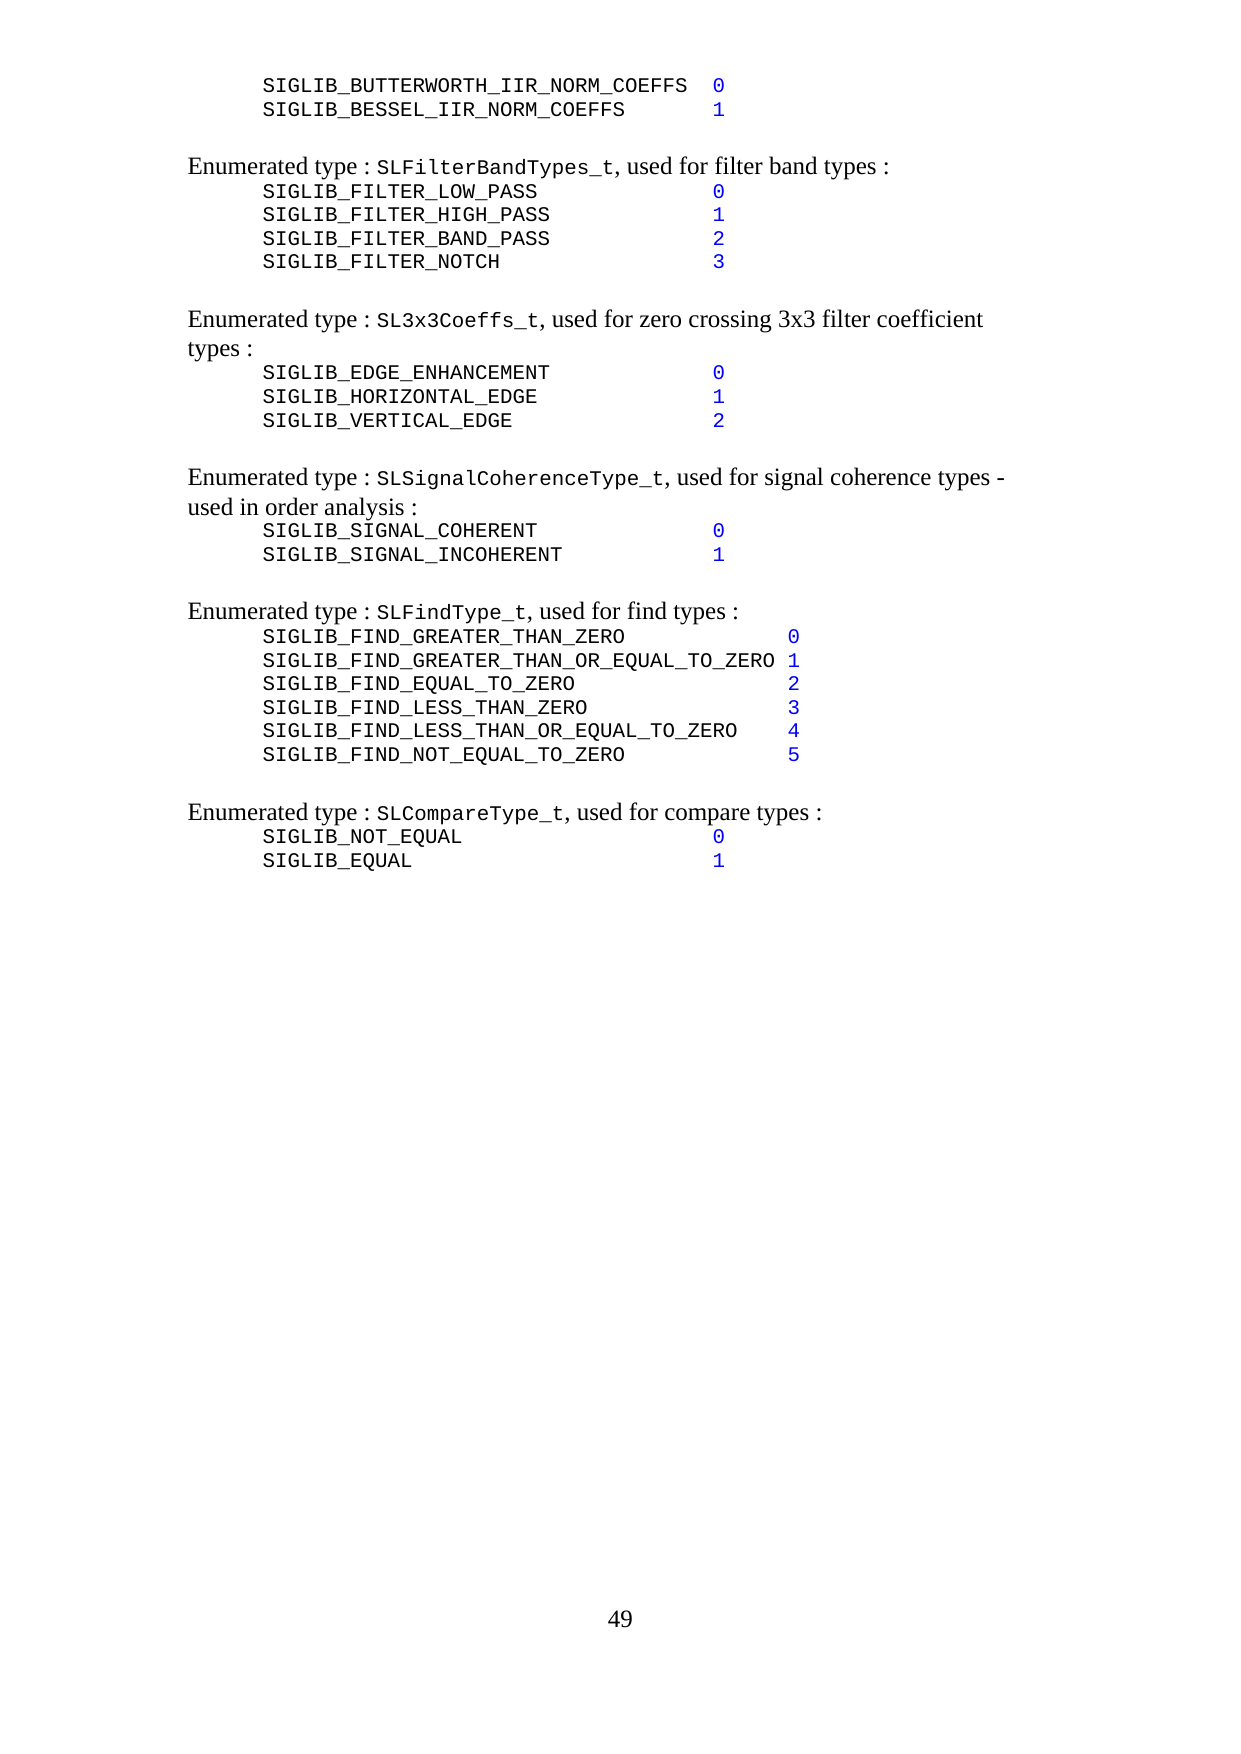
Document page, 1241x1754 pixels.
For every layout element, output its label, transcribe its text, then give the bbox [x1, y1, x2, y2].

text Enumerated type : SLCompareType_t, used for compare types : [187, 797, 1053, 826]
text SIGLIB_FILTER_HIGH_PASS 1 [187, 204, 1053, 228]
text SIGLIB_FIND_GREATER_THAN_ZERO 0 [187, 626, 1053, 649]
text SIGLIB_FILTER_NOTCH 3 [187, 252, 1053, 275]
text SIGLIB_EDGE_ENHANCEMENT 0 [187, 362, 1053, 386]
text SIGLIB_FIND_GREATER_THAN_OR_EQUAL_TO_ZERO 1 [187, 649, 1053, 673]
text SIGLIB_HORIZONTAL_EDGE 1 [187, 386, 1053, 409]
text SIGLIB_FIND_EQUAL_TO_ZERO 2 [187, 673, 1053, 697]
text SIGLIB_VERTICAL_EDGE 2 [187, 409, 1053, 433]
text SIGLIB_BUTTERWORTH_IIR_NORM_COEFFS 0 [187, 75, 1053, 99]
text SIGLIB_EQUAL 1 [187, 850, 1053, 873]
text Enumerated type : SLSignalCoherenceType_t, used for signal coherence types - used in order analysis : [187, 462, 1053, 520]
text SIGLIB_SIGNAL_INCOHERENT 1 [187, 544, 1053, 568]
text SIGLIB_FILTER_BAND_PASS 2 [187, 228, 1053, 252]
text SIGLIB_NOT_EQUAL 0 [187, 826, 1053, 850]
text Enumerated type : SLFindType_t, used for find types : [187, 596, 1053, 626]
text SIGLIB_FIND_LESS_THAN_OR_EQUAL_TO_ZERO 4 [187, 721, 1053, 744]
text SIGLIB_FILTER_LOW_PASS 0 [187, 181, 1053, 204]
text SIGLIB_FIND_LESS_THAN_ZERO 3 [187, 697, 1053, 721]
text SIGLIB_BESSEL_IIR_NORM_COEFFS 1 [187, 99, 1053, 122]
text Enumerated type : SL3x3Coeffs_t, used for zero crossing 3x3 filter coefficient types : [187, 304, 1053, 362]
text Enumerated type : SLFilterBandTypes_t, used for filter band types : [187, 151, 1053, 181]
text SIGLIB_SIGNAL_COHERENT 0 [187, 520, 1053, 544]
text SIGLIB_FIND_NOT_EQUAL_TO_ZERO 5 [187, 744, 1053, 768]
